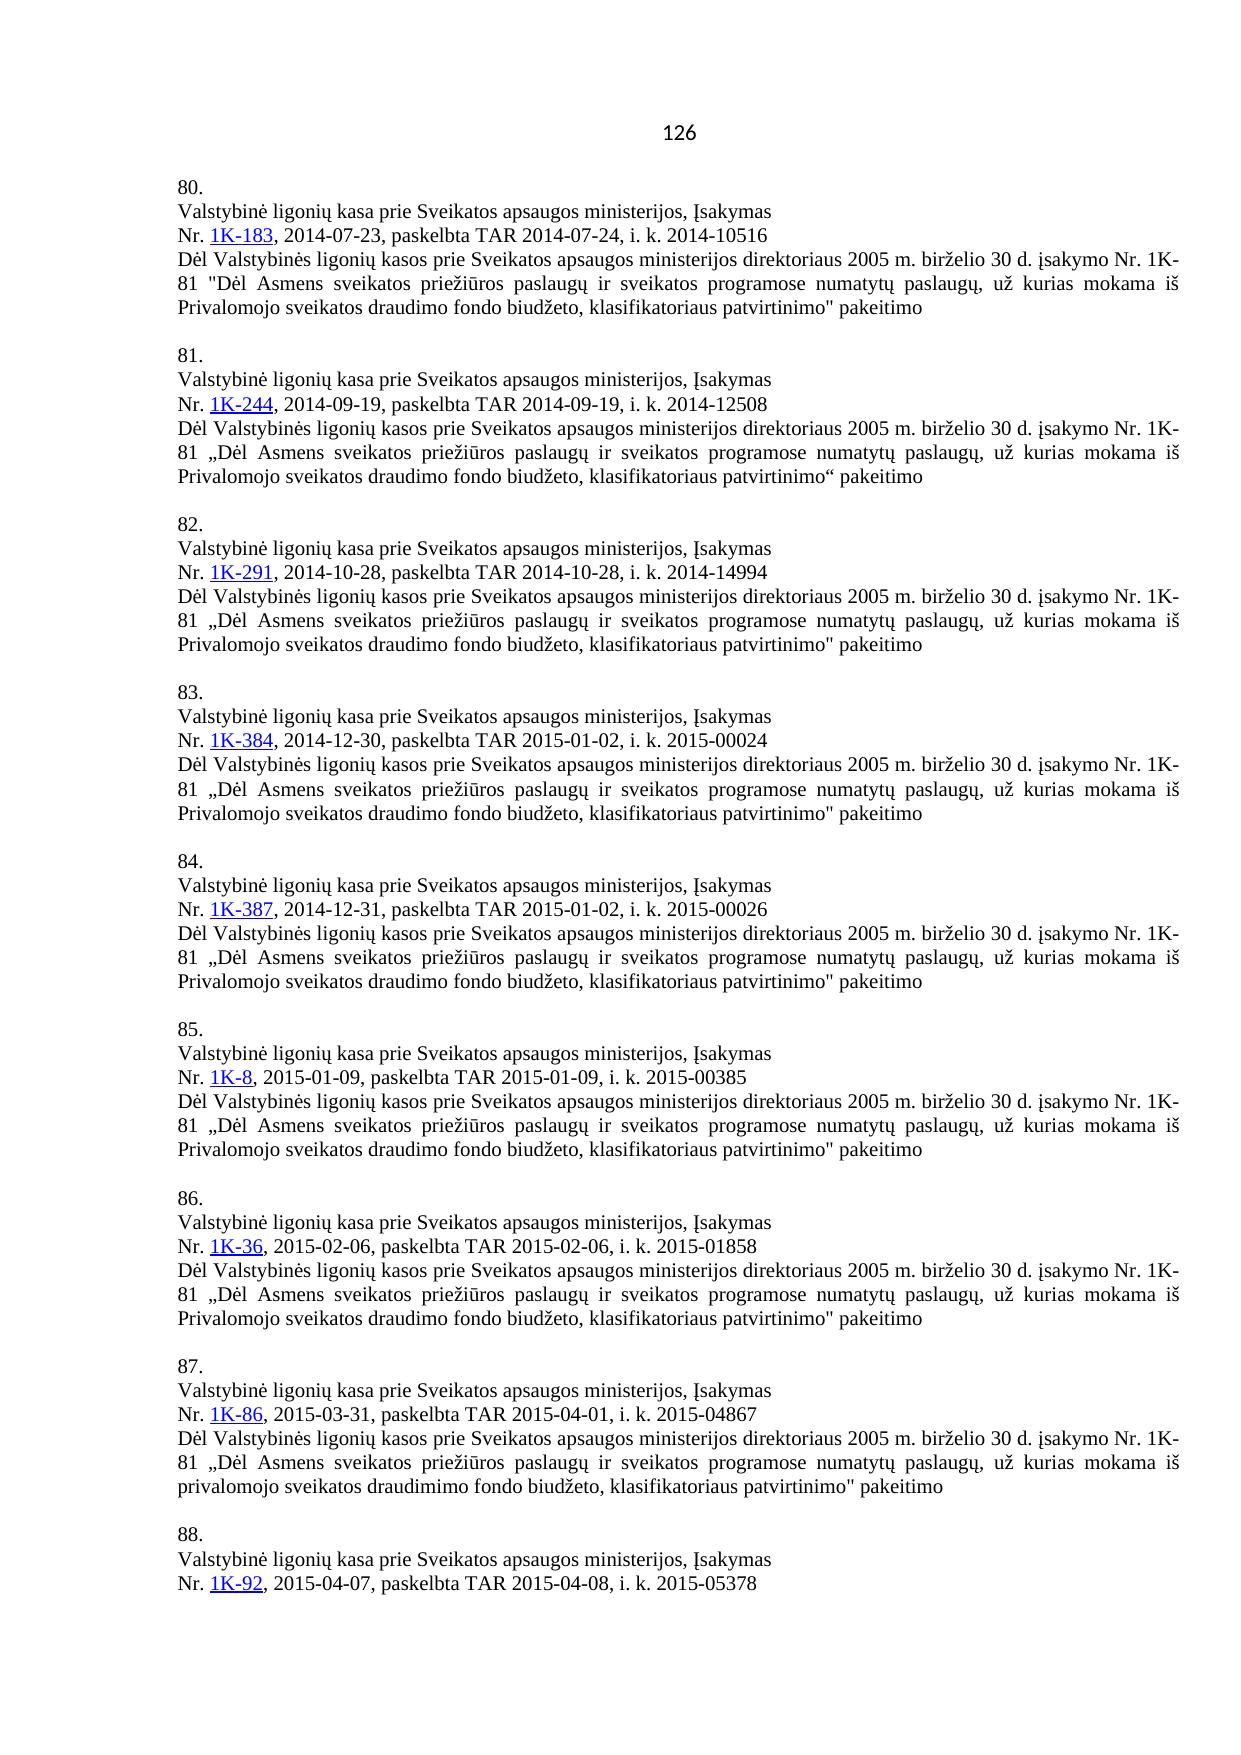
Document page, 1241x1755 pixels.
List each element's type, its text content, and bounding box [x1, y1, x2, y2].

text Dėl Valstybinės ligonių kasos prie Sveikatos apsaugos ministerijos direktoriaus 2005 m. birželio 30 d. įsakymo Nr. 1K-81 „Dėl Asmens sveikatos priežiūros paslaugų ir sveikatos programose numatytų paslaugų, už kurias mokama iš Privalomojo sveikatos draudimo fondo biudžeto, klasifikatoriaus patvirtinimo" pakeitimo [177, 1089, 1181, 1161]
text Valstybinė ligonių kasa prie Sveikatos apsaugos ministerijos, Įsakymas [177, 1209, 1181, 1234]
text Dėl Valstybinės ligonių kasos prie Sveikatos apsaugos ministerijos direktoriaus 2005 m. birželio 30 d. įsakymo Nr. 1K-81 "Dėl Asmens sveikatos priežiūros paslaugų ir sveikatos programose numatytų paslaugų, už kurias mokama iš Privalomojo sveikatos draudimo fondo biudžeto, klasifikatoriaus patvirtinimo" pakeitimo [177, 247, 1181, 319]
text Valstybinė ligonių kasa prie Sveikatos apsaugos ministerijos, Įsakymas [177, 367, 1181, 391]
text Nr. 1K-244, 2014-09-19, paskelbta TAR 2014-09-19, i. k. 2014-12508 [177, 391, 1181, 416]
text 87. [177, 1354, 1181, 1378]
text 82. [177, 512, 1181, 536]
text Valstybinė ligonių kasa prie Sveikatos apsaugos ministerijos, Įsakymas [177, 536, 1181, 560]
text Nr. 1K-8, 2015-01-09, paskelbta TAR 2015-01-09, i. k. 2015-00385 [177, 1065, 1181, 1089]
text Valstybinė ligonių kasa prie Sveikatos apsaugos ministerijos, Įsakymas [177, 1378, 1181, 1402]
text 80. [177, 175, 1181, 199]
text Valstybinė ligonių kasa prie Sveikatos apsaugos ministerijos, Įsakymas [177, 199, 1181, 223]
text 83. [177, 680, 1181, 704]
text Nr. 1K-183, 2014-07-23, paskelbta TAR 2014-07-24, i. k. 2014-10516 [177, 223, 1181, 247]
text 84. [177, 849, 1181, 873]
text Nr. 1K-92, 2015-04-07, paskelbta TAR 2015-04-08, i. k. 2015-05378 [177, 1571, 1181, 1594]
text Valstybinė ligonių kasa prie Sveikatos apsaugos ministerijos, Įsakymas [177, 1546, 1181, 1571]
text Dėl Valstybinės ligonių kasos prie Sveikatos apsaugos ministerijos direktoriaus 2005 m. birželio 30 d. įsakymo Nr. 1K-81 „Dėl Asmens sveikatos priežiūros paslaugų ir sveikatos programose numatytų paslaugų, už kurias mokama iš Privalomojo sveikatos draudimo fondo biudžeto, klasifikatoriaus patvirtinimo" pakeitimo [177, 921, 1181, 993]
text Nr. 1K-384, 2014-12-30, paskelbta TAR 2015-01-02, i. k. 2015-00024 [177, 728, 1181, 752]
text Nr. 1K-86, 2015-03-31, paskelbta TAR 2015-04-01, i. k. 2015-04867 [177, 1402, 1181, 1426]
text Dėl Valstybinės ligonių kasos prie Sveikatos apsaugos ministerijos direktoriaus 2005 m. birželio 30 d. įsakymo Nr. 1K-81 „Dėl Asmens sveikatos priežiūros paslaugų ir sveikatos programose numatytų paslaugų, už kurias mokama iš Privalomojo sveikatos draudimo fondo biudžeto, klasifikatoriaus patvirtinimo" pakeitimo [177, 584, 1181, 656]
text 81. [177, 343, 1181, 367]
text 86. [177, 1186, 1181, 1209]
text Nr. 1K-36, 2015-02-06, paskelbta TAR 2015-02-06, i. k. 2015-01858 [177, 1234, 1181, 1258]
text Nr. 1K-387, 2014-12-31, paskelbta TAR 2015-01-02, i. k. 2015-00026 [177, 897, 1181, 921]
text 88. [177, 1522, 1181, 1546]
text Dėl Valstybinės ligonių kasos prie Sveikatos apsaugos ministerijos direktoriaus 2005 m. birželio 30 d. įsakymo Nr. 1K-81 „Dėl Asmens sveikatos priežiūros paslaugų ir sveikatos programose numatytų paslaugų, už kurias mokama iš Privalomojo sveikatos draudimo fondo biudžeto, klasifikatoriaus patvirtinimo" pakeitimo [177, 1258, 1181, 1330]
text Dėl Valstybinės ligonių kasos prie Sveikatos apsaugos ministerijos direktoriaus 2005 m. birželio 30 d. įsakymo Nr. 1K-81 „Dėl Asmens sveikatos priežiūros paslaugų ir sveikatos programose numatytų paslaugų, už kurias mokama iš Privalomojo sveikatos draudimo fondo biudžeto, klasifikatoriaus patvirtinimo“ pakeitimo [177, 416, 1181, 488]
text Valstybinė ligonių kasa prie Sveikatos apsaugos ministerijos, Įsakymas [177, 704, 1181, 728]
text Valstybinė ligonių kasa prie Sveikatos apsaugos ministerijos, Įsakymas [177, 1041, 1181, 1065]
text Dėl Valstybinės ligonių kasos prie Sveikatos apsaugos ministerijos direktoriaus 2005 m. birželio 30 d. įsakymo Nr. 1K-81 „Dėl Asmens sveikatos priežiūros paslaugų ir sveikatos programose numatytų paslaugų, už kurias mokama iš privalomojo sveikatos draudimimo fondo biudžeto, klasifikatoriaus patvirtinimo" pakeitimo [177, 1426, 1181, 1498]
text 85. [177, 1017, 1181, 1041]
text Dėl Valstybinės ligonių kasos prie Sveikatos apsaugos ministerijos direktoriaus 2005 m. birželio 30 d. įsakymo Nr. 1K-81 „Dėl Asmens sveikatos priežiūros paslaugų ir sveikatos programose numatytų paslaugų, už kurias mokama iš Privalomojo sveikatos draudimo fondo biudžeto, klasifikatoriaus patvirtinimo" pakeitimo [177, 752, 1181, 824]
text Valstybinė ligonių kasa prie Sveikatos apsaugos ministerijos, Įsakymas [177, 873, 1181, 897]
text Nr. 1K-291, 2014-10-28, paskelbta TAR 2014-10-28, i. k. 2014-14994 [177, 560, 1181, 584]
